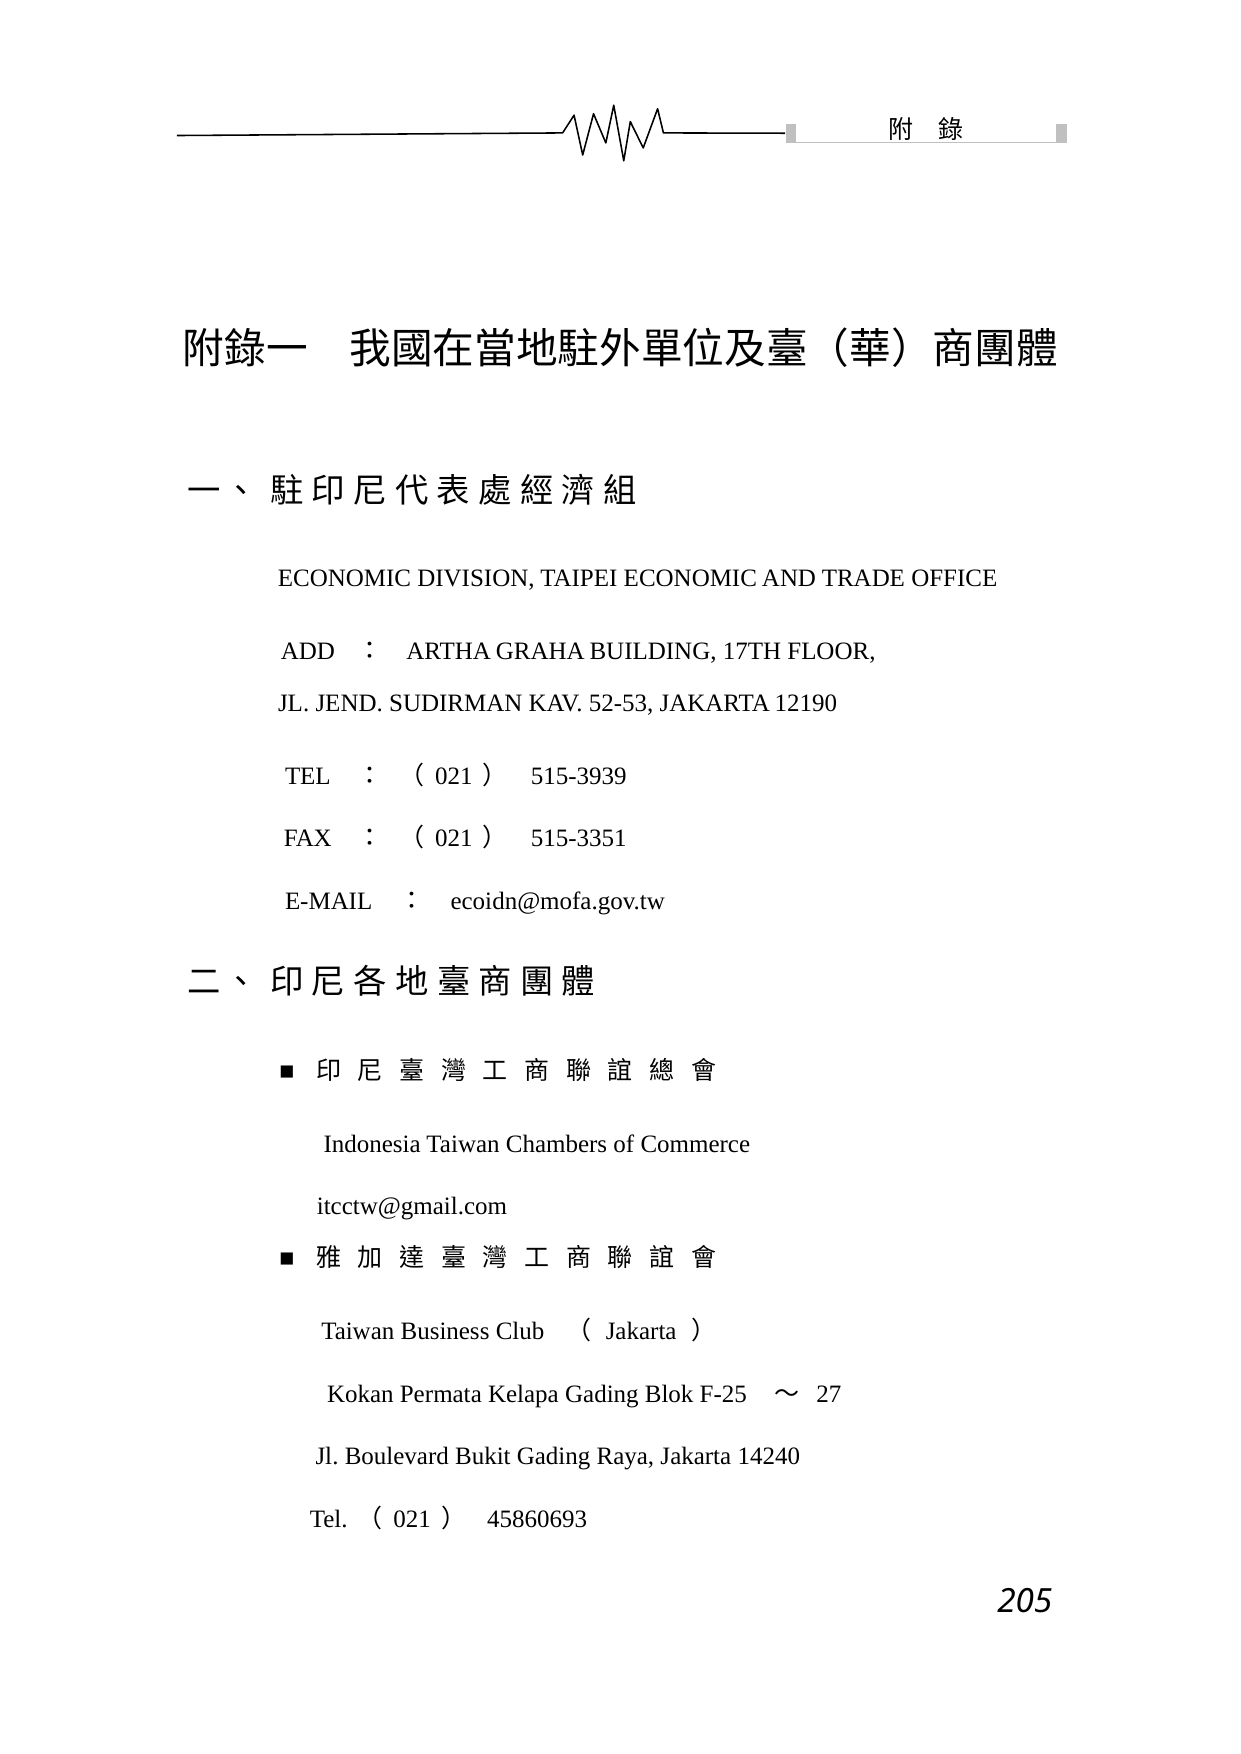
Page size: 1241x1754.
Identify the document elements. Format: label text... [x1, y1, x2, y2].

text Indonesia Taiwan Chambers of Commerce [183, 1089, 1058, 1152]
text itcctw@gmail.com [183, 1152, 1058, 1214]
text E-MAIL：ecoidn@mofa.gov.tw [183, 848, 1058, 911]
text 二、印尼各地臺商團體 [183, 938, 1058, 1000]
text JL. JEND. SUDIRMAN KAV. 52-53, JAKARTA 12190 [183, 661, 1058, 723]
text TEL：（021）515-3939 [183, 723, 1058, 786]
text Kokan Permata Kelapa Gading Blok F-25～27 [183, 1339, 1058, 1402]
text ■雅加達臺灣工商聯誼會 [183, 1214, 1058, 1277]
text ECONOMIC DIVISION, TAIPEI ECONOMIC AND TRADE OFFICE [183, 536, 1058, 598]
text FAX：（021）515-3351 [183, 786, 1058, 848]
text Tel.（021）45860693 [183, 1464, 1058, 1527]
text 一、駐印尼代表處經濟組 [183, 447, 1058, 509]
text Taiwan Business Club（Jakarta） [183, 1277, 1058, 1339]
text 附錄一 我國在當地駐外單位及臺（華）商團體 [183, 304, 1058, 366]
text ADD：ARTHA GRAHA BUILDING, 17TH FLOOR, [183, 598, 1058, 661]
text Jl. Boulevard Bukit Gading Raya, Jakarta 14240 [183, 1402, 1058, 1464]
text ■印尼臺灣工商聯誼總會 [183, 1027, 1058, 1089]
